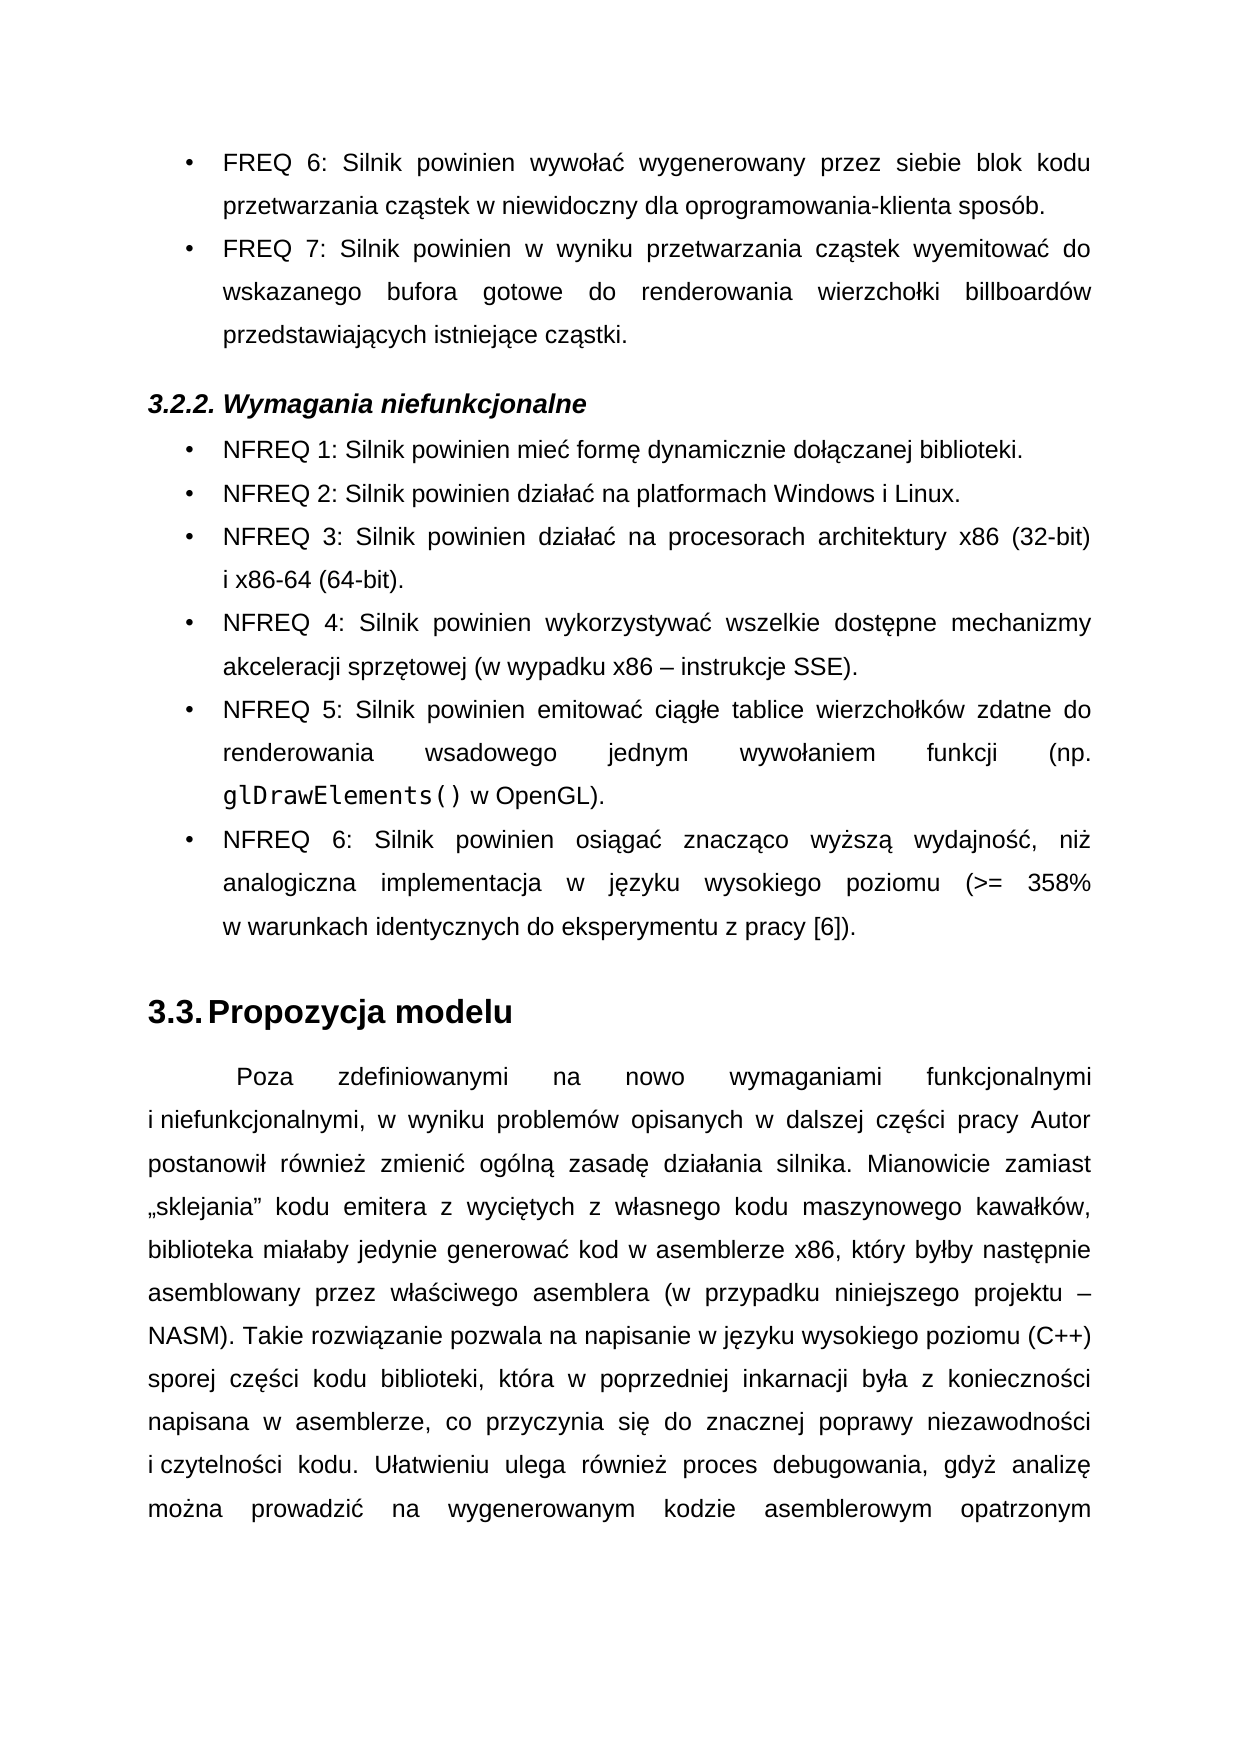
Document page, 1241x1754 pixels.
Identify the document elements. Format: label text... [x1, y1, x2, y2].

list FREQ 7: Silnik powinien w wyniku przetwarzania cząstek wyemitować do wskazanego bufora gotowe do renderowania wierzchołki billboardów przedstawiających istniejące cząstki. [185, 234, 1092, 349]
list NFREQ 5: Silnik powinien emitować ciągłe tablice wierzchołków zdatne do renderowania wsadowego jednym wywołaniem funkcji (np. glDrawElements() w OpenGL). [185, 694, 1092, 811]
list NFREQ 2: Silnik powinien działać na platformach Windows i Linux. [185, 479, 1092, 507]
list NFREQ 6: Silnik powinien osiągać znacząco wyższą wydajność, niż analogiczna implementacja w języku wysokiego poziomu (>= 358% w warunkach identycznych do eksperymentu z pracy [6]). [185, 825, 1092, 940]
list NFREQ 4: Silnik powinien wykorzystywać wszelkie dostępne mechanizmy akceleracji sprzętowej (w wypadku x86 – instrukcje SSE). [185, 608, 1092, 680]
subtitle Wymagania niefunkcjonalne [148, 388, 1092, 420]
list FREQ 6: Silnik powinien wywołać wygenerowany przez siebie blok kodu przetwarzania cząstek w niewidoczny dla oprogramowania-klienta sposób. [185, 148, 1092, 220]
text Poza zdefiniowanymi na nowo wymaganiami funkcjonalnymi i niefunkcjonalnymi, w wyniku problemów opisanych w dalszej części pracy Autor postanowił również zmienić ogólną zasadę działania silnika. Mianowicie zamiast „sklejania” kodu emitera z wyciętych z własnego kodu maszynowego kawałków, biblioteka miałaby jedynie generować kod w asemblerze x86, który byłby następnie asemblowany przez właściwego asemblera (w przypadku niniejszego projektu – NASM). Takie rozwiązanie pozwala na napisanie w języku wysokiego poziomu (C++) sporej części kodu biblioteki, która w poprzedniej inkarnacji była z konieczności napisana w asemblerze, co przyczynia się do znacznej poprawy niezawodności i czytelności kodu. Ułatwieniu ulega również proces debugowania, gdyż analizę można prowadzić na wygenerowanym kodzie asemblerowym opatrzonym [148, 1062, 1092, 1522]
subtitle Propozycja modelu [148, 992, 1092, 1031]
list NFREQ 1: Silnik powinien mieć formę dynamicznie dołączanej biblioteki. [185, 435, 1092, 464]
list NFREQ 3: Silnik powinien działać na procesorach architektury x86 (32-bit) i x86-64 (64-bit). [185, 522, 1092, 594]
